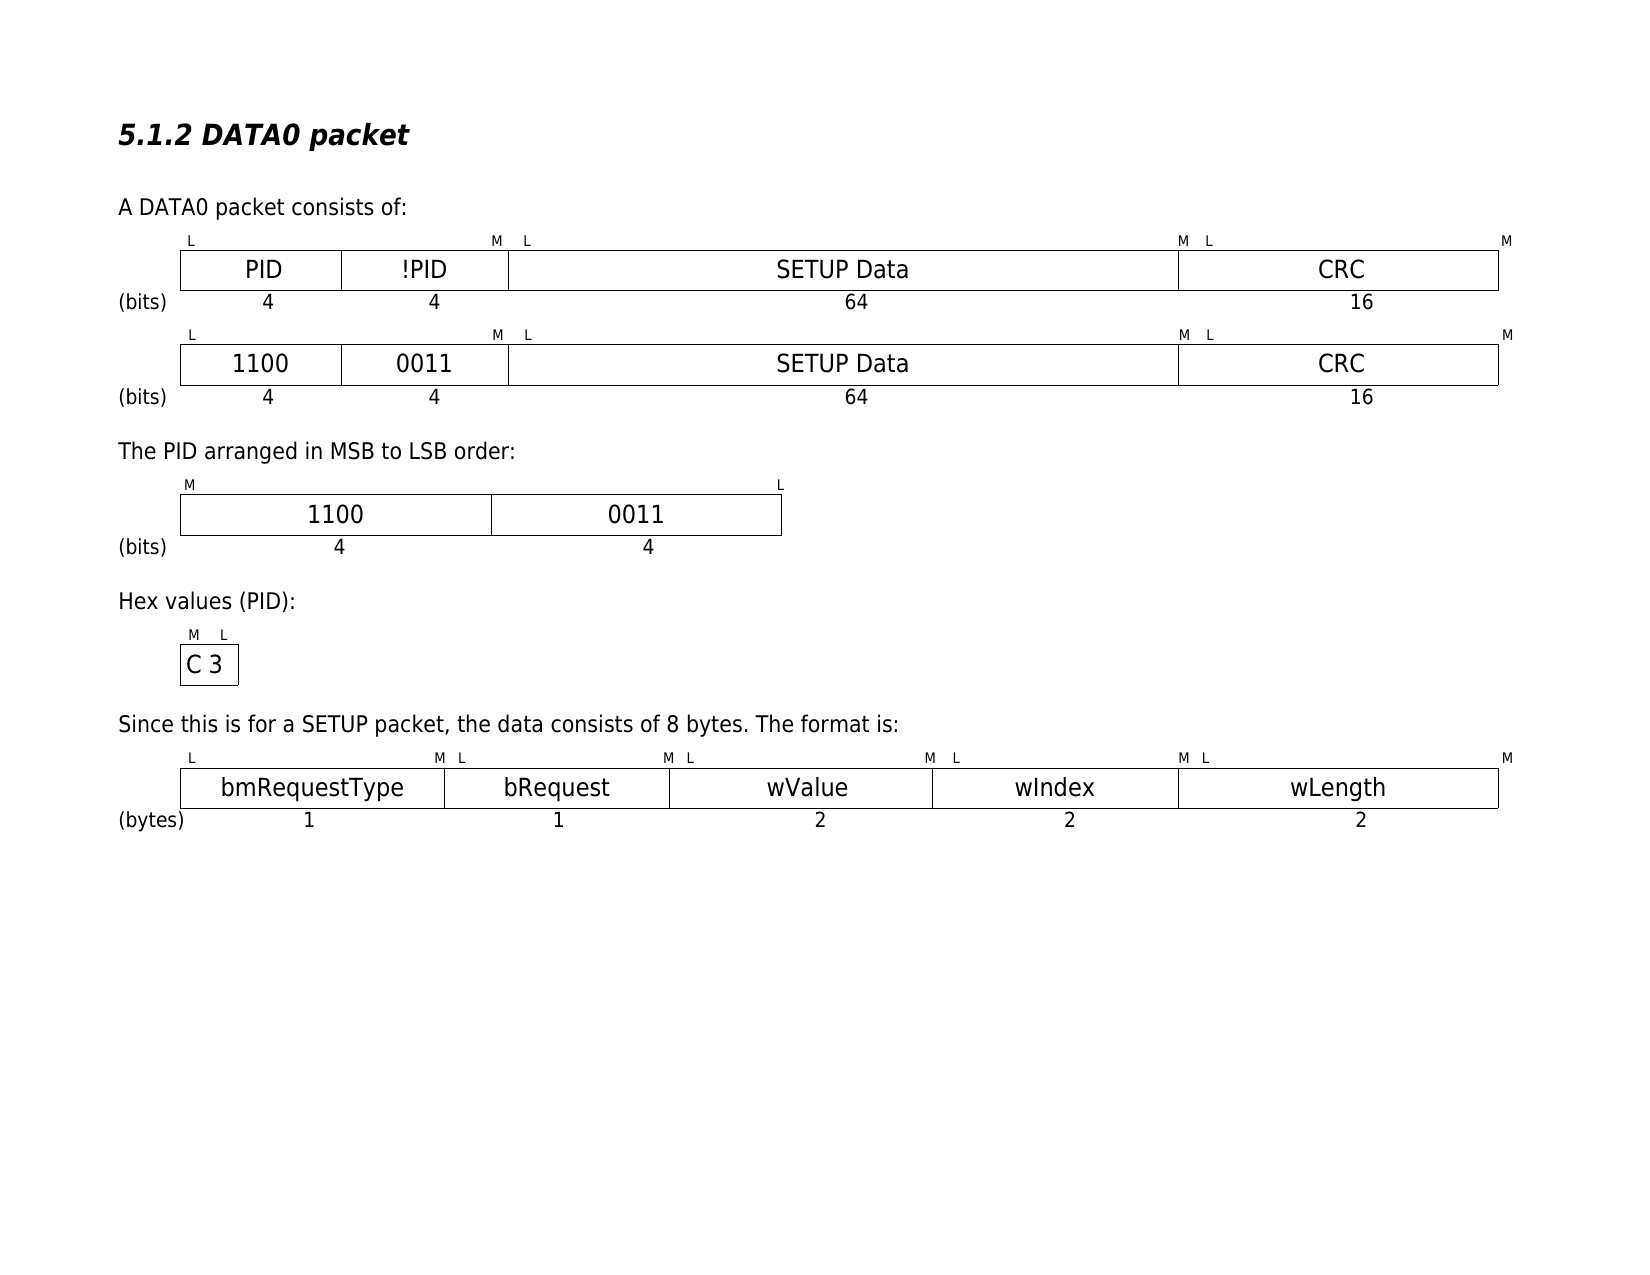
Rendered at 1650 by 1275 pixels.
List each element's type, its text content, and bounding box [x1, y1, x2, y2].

table_header CRC [1179, 251, 1498, 290]
text L M L M L M [118, 220, 1532, 249]
text L M L M L M [118, 315, 1532, 344]
text (bits) 4 4 [118, 535, 1532, 559]
text L M L M L M L M L M [118, 738, 1532, 767]
table_header PID [181, 251, 341, 290]
text Since this is for a SETUP packet, the data consists of 8 bytes. The format is: [118, 712, 1532, 738]
table_header bmRequestType [181, 769, 444, 808]
text (bits) 4 4 64 16 [118, 290, 1532, 315]
text (bits) 4 4 64 16 [118, 385, 1532, 409]
table_header SETUP Data [509, 345, 1178, 384]
text M L [118, 615, 1532, 644]
table_header CRC [1179, 345, 1498, 384]
table_header 1100 [181, 345, 341, 384]
text A DATA0 packet consists of: [118, 194, 1532, 220]
text (bytes) 1 1 2 2 2 [118, 808, 1532, 832]
table_header SETUP Data [509, 251, 1178, 290]
table_header !PID [342, 251, 508, 290]
table_header wLength [1179, 769, 1498, 808]
text M L [118, 465, 1532, 494]
table_header C 3 [181, 645, 238, 685]
table_header wValue [670, 769, 932, 808]
table_header wIndex [933, 769, 1178, 808]
table_header 0011 [342, 345, 508, 384]
table_header 1100 [181, 495, 491, 535]
subtitle 5.1.2 DATA0 packet [118, 118, 1532, 152]
text Hex values (PID): [118, 588, 1532, 615]
table_header bRequest [445, 769, 669, 808]
table_header 0011 [492, 495, 781, 535]
text The PID arranged in MSB to LSB order: [118, 438, 1532, 465]
